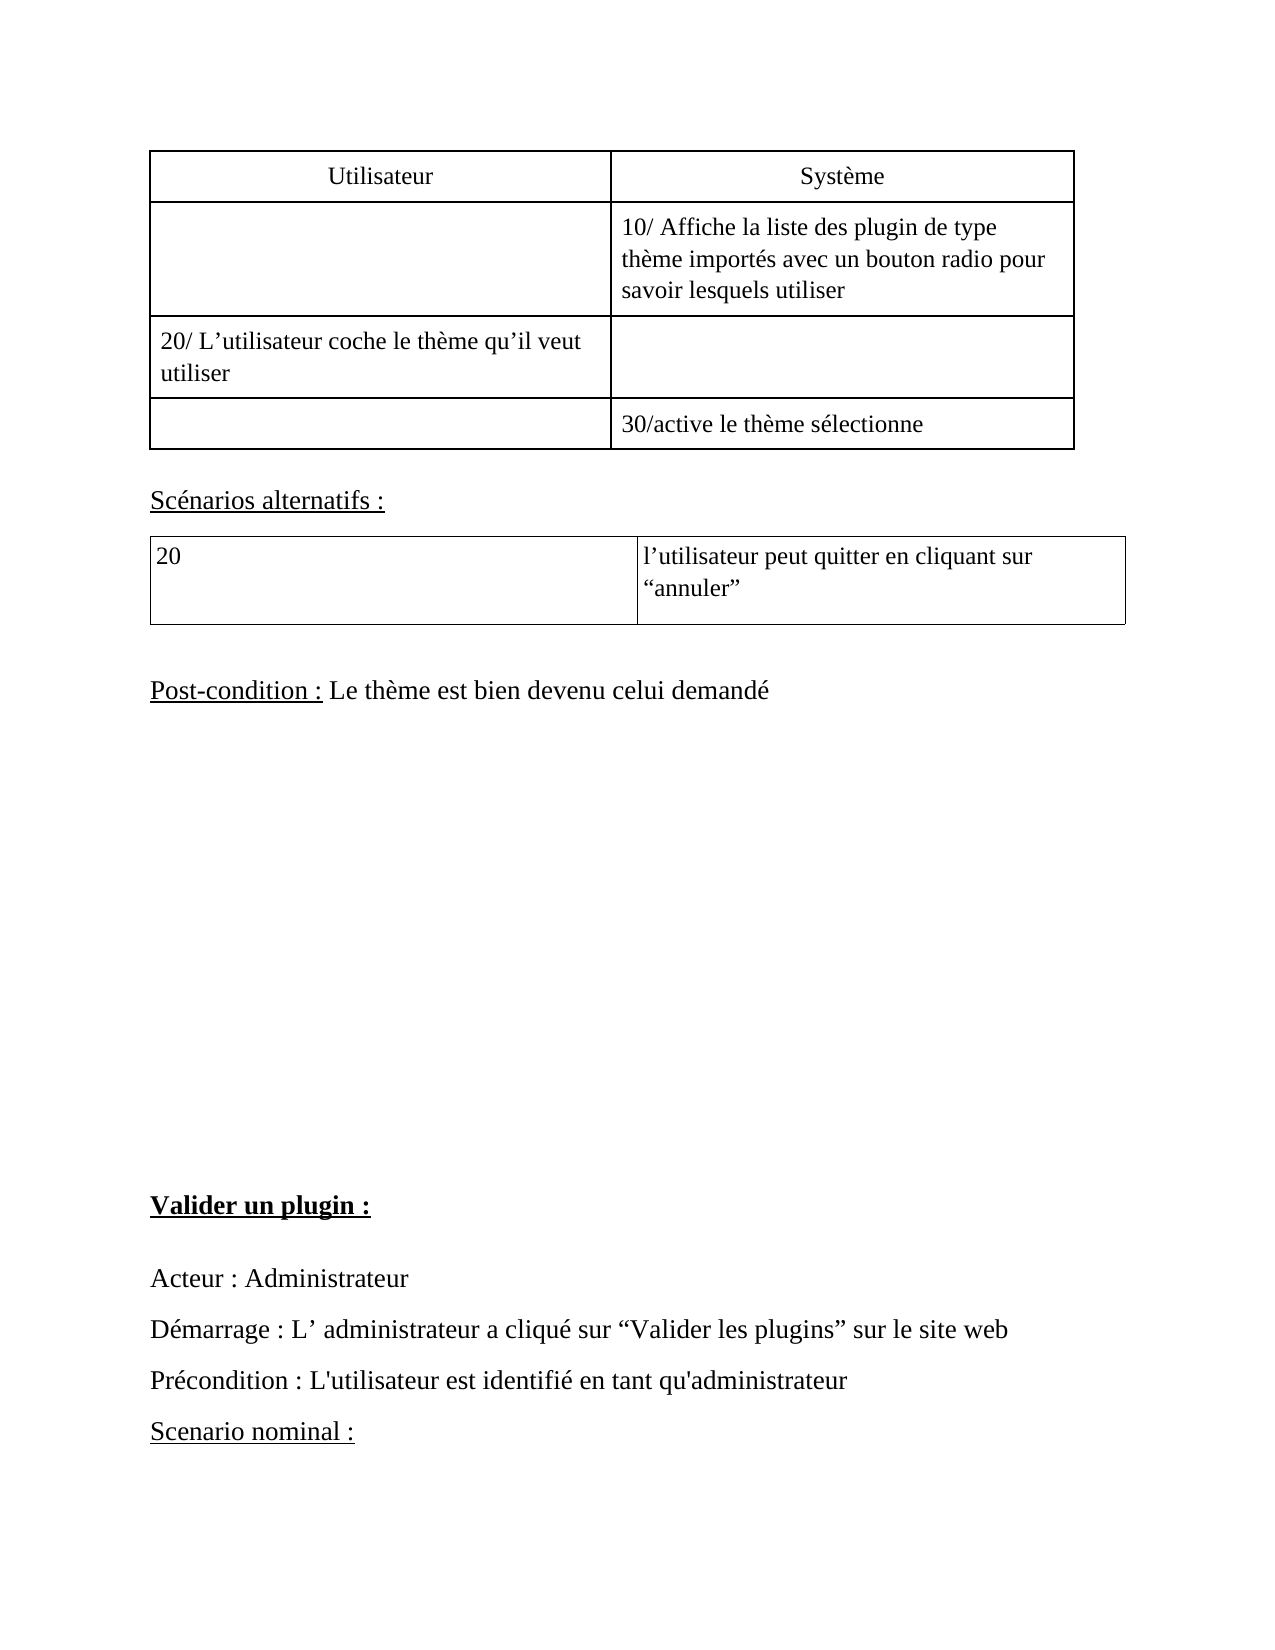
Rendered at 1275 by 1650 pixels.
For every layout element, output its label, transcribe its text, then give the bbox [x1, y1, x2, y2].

table_header Utilisateur [151, 152, 610, 201]
table_cell 30/active le thème sélectionne [612, 399, 1073, 448]
text Valider un plugin : [150, 1190, 1125, 1220]
table_header Système [612, 152, 1073, 201]
text Scénarios alternatifs : [150, 485, 1125, 515]
table_cell [151, 399, 610, 448]
table_header 20 [151, 537, 637, 624]
text Acteur : Administrateur [150, 1263, 1125, 1293]
table_cell 20/ L’utilisateur coche le thème qu’il veut utiliser [151, 317, 610, 397]
table_cell 10/ Affiche la liste des plugin de type thème importés avec un bouton radio pour savoir lesquels utiliser [612, 203, 1073, 315]
text Démarrage : L’ administrateur a cliqué sur “Valider les plugins” sur le site web [150, 1314, 1125, 1344]
table_cell [151, 203, 610, 315]
text Post-condition : Le thème est bien devenu celui demandé [150, 675, 1125, 705]
text Précondition : L'utilisateur est identifié en tant qu'administrateur [150, 1366, 1125, 1396]
table_cell [612, 317, 1073, 397]
table_header l’utilisateur peut quitter en cliquant sur “annuler” [638, 537, 1125, 624]
text Scenario nominal : [150, 1417, 1125, 1447]
